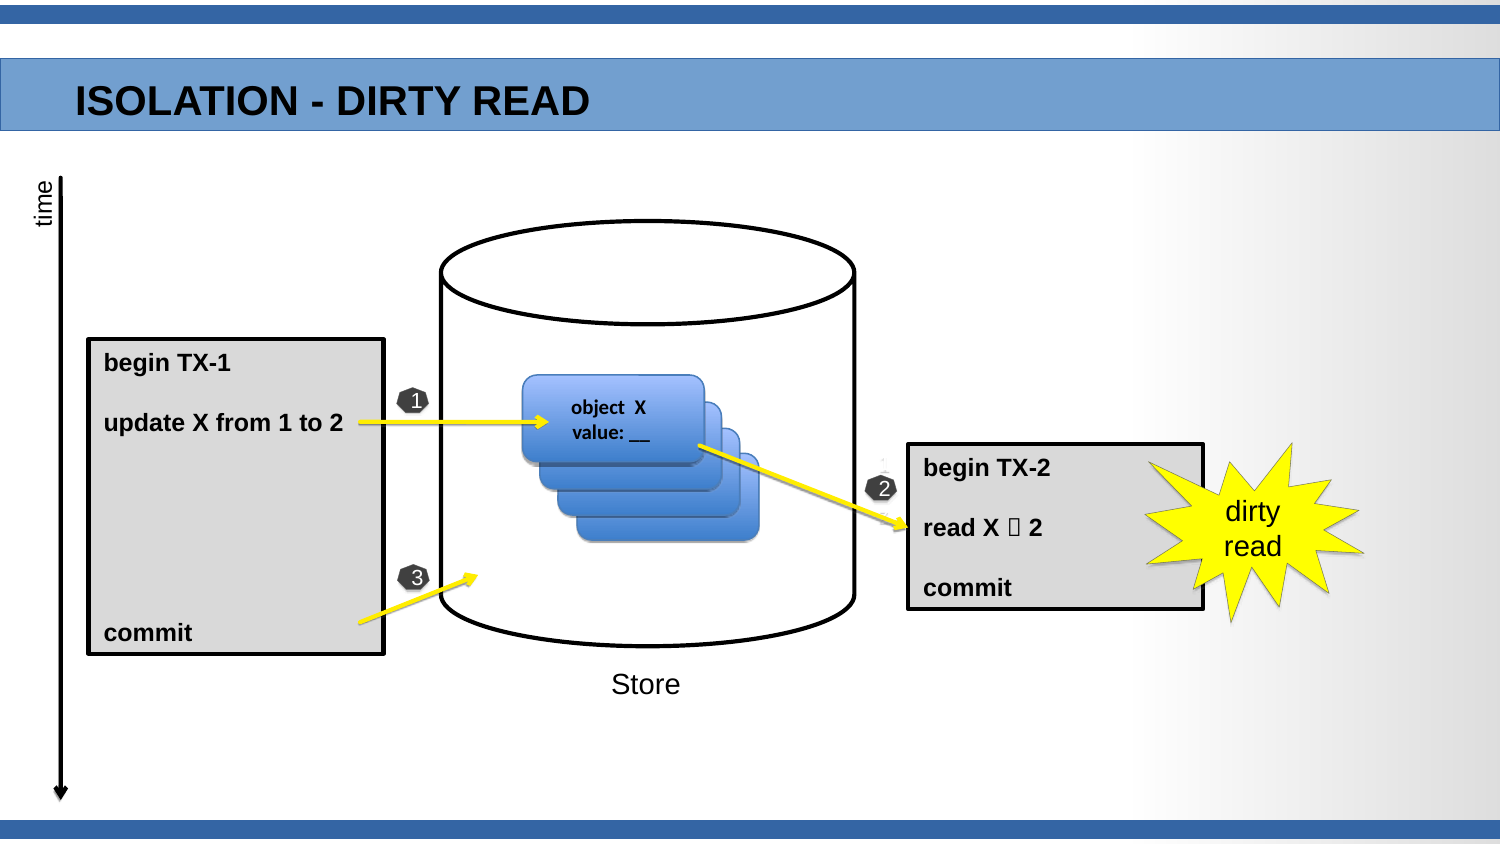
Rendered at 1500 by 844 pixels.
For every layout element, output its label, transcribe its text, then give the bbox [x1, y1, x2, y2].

text_box 12z [864, 475, 897, 501]
text_box begin TX-2 read X  2 commit [908, 444, 1204, 610]
text_box time [19, 150, 65, 243]
text_box 1 [396, 387, 429, 413]
text_box [440, 274, 855, 503]
title Isolation - DIRTY READ [63, 52, 1199, 151]
text_box 3 [397, 564, 430, 590]
title JACIS – Object type specification [440, 220, 855, 325]
text_box dirty read [1144, 442, 1365, 623]
text_box begin TX-1 update X from 1 to 2 commit [88, 339, 384, 654]
text_box Store [533, 658, 759, 708]
text_box [440, 427, 855, 647]
text_box object X value: __ [522, 374, 705, 462]
